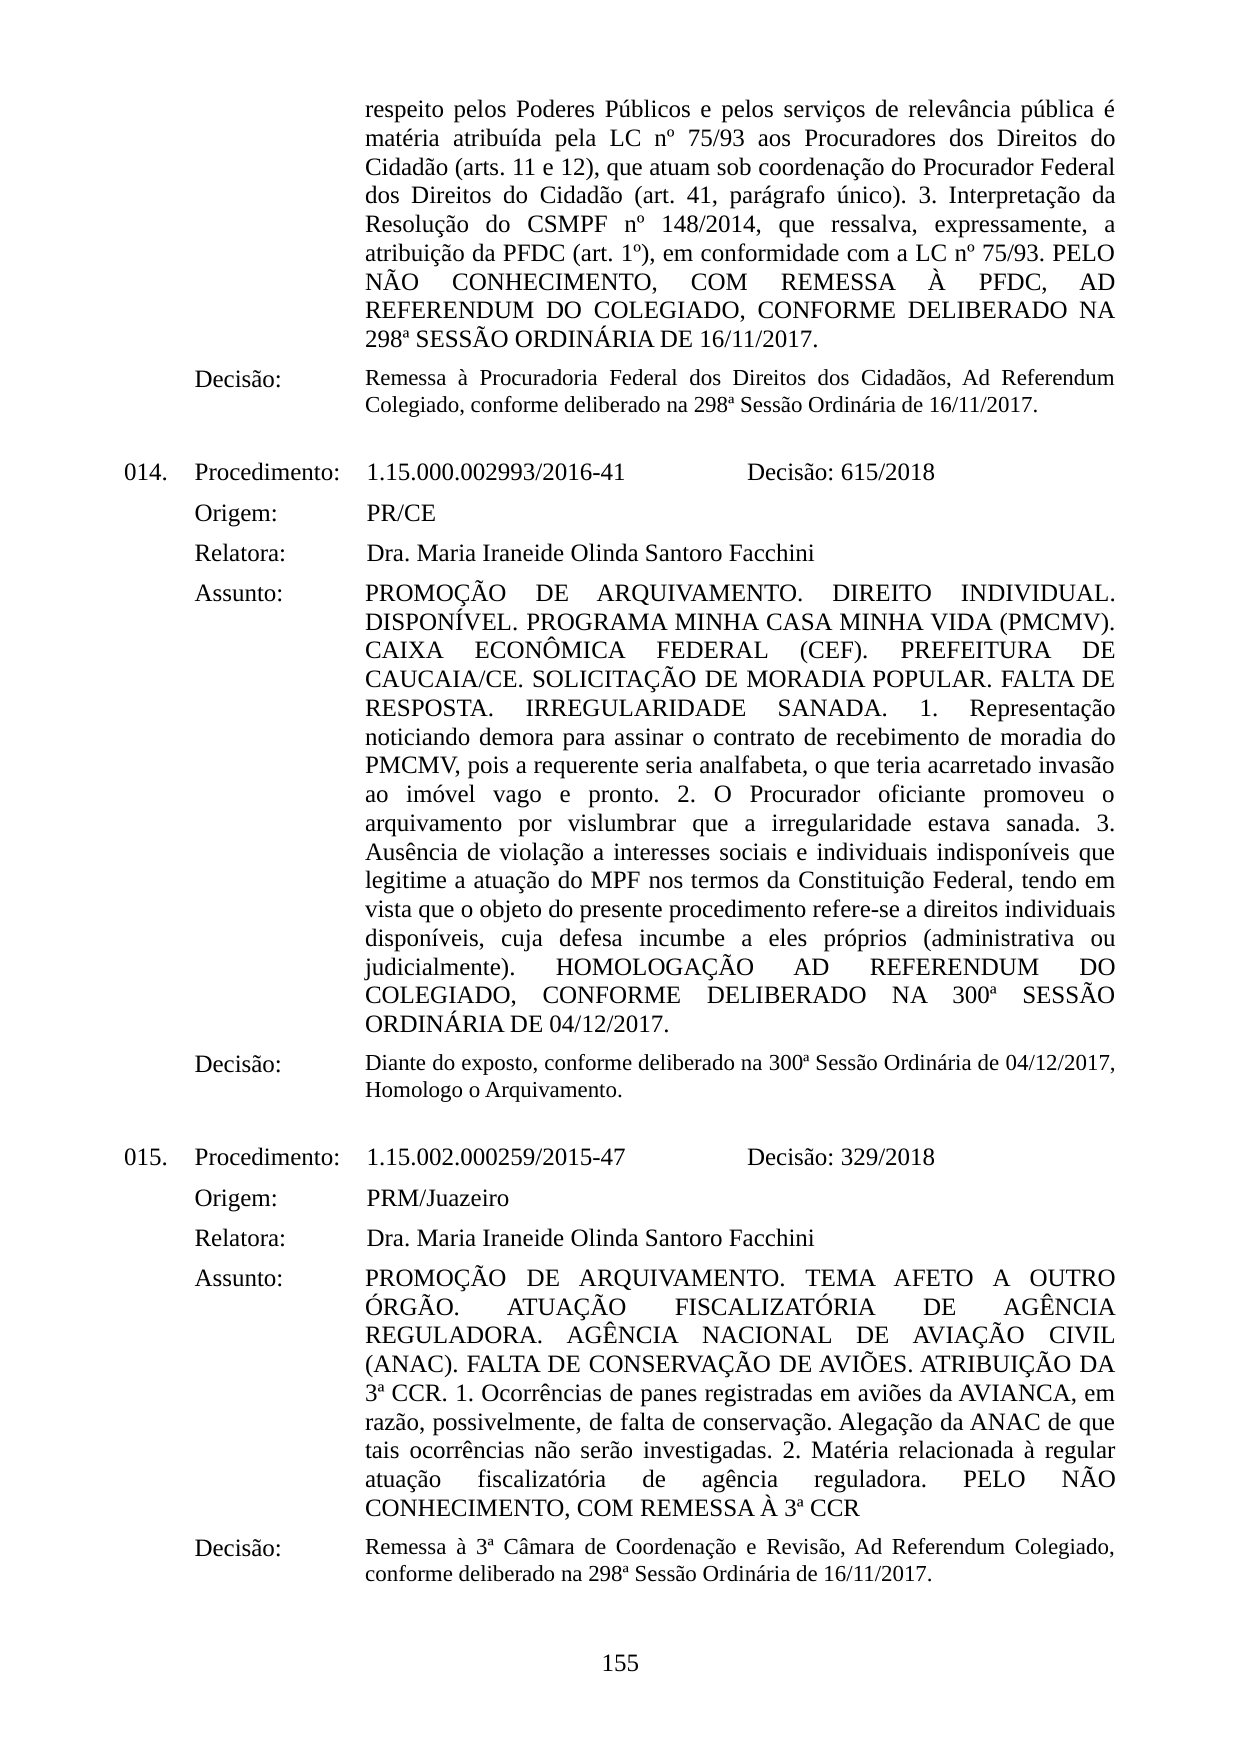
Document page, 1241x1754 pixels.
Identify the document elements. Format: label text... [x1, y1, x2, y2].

table_header Remessa à Procuradoria Federal dos Direitos dos Cidadãos, Ad Referendum Colegiado, conforme deliberado na 298ª Sessão Ordinária de 16/11/2017. [361, 359, 1122, 423]
table_cell Relatora: [189, 532, 361, 572]
table_header Procedimento: [189, 452, 361, 492]
table_cell Assunto: [189, 572, 361, 1044]
table_cell PROMOÇÃO DE ARQUIVAMENTO. TEMA AFETO A OUTRO ÓRGÃO. ATUAÇÃO FISCALIZATÓRIA DE AGÊNCIA REGULADORA. AGÊNCIA NACIONAL DE AVIAÇÃO CIVIL (ANAC). FALTA DE CONSERVAÇÃO DE AVIÕES. ATRIBUIÇÃO DA 3ª CCR. 1. Ocorrências de panes registradas em aviões da AVIANCA, em razão, possivelmente, de falta de conservação. Alegação da ANAC de que tais ocorrências não serão investigadas. 2. Matéria relacionada à regular atuação fiscalizatória de agência reguladora. PELO NÃO CONHECIMENTO, COM REMESSA À 3ª CCR [361, 1257, 1122, 1527]
table_header 1.15.002.000259/2015-47 [361, 1137, 741, 1177]
table_cell [118, 1257, 188, 1527]
table_header Decisão: 615/2018 [741, 452, 1122, 492]
table_cell [118, 572, 188, 1044]
table_cell [118, 492, 188, 532]
table_header Decisão: [189, 1044, 361, 1108]
table_header Remessa à 3ª Câmara de Coordenação e Revisão, Ad Referendum Colegiado, conforme deliberado na 298ª Sessão Ordinária de 16/11/2017. [361, 1528, 1122, 1592]
table_header 1.15.000.002993/2016-41 [361, 452, 741, 492]
table_header Decisão: [189, 1528, 361, 1592]
table_cell Origem: [189, 1177, 361, 1217]
table_header 014. [118, 452, 188, 492]
table_header Procedimento: [189, 1137, 361, 1177]
table_cell Dra. Maria Iraneide Olinda Santoro Facchini [361, 1217, 1122, 1257]
table_cell [118, 1217, 188, 1257]
table_header Diante do exposto, conforme deliberado na 300ª Sessão Ordinária de 04/12/2017, Homologo o Arquivamento. [361, 1044, 1122, 1108]
table_header Decisão: [189, 359, 361, 423]
table_cell [118, 1177, 188, 1217]
table_cell PR/CE [361, 492, 1122, 532]
table_cell Assunto: [189, 1257, 361, 1527]
table_header 015. [118, 1137, 188, 1177]
table_header [118, 1044, 189, 1108]
table_cell [118, 532, 188, 572]
table_header Decisão: 329/2018 [741, 1137, 1122, 1177]
table_cell respeito pelos Poderes Públicos e pelos serviços de relevância pública é matéria atribuída pela LC nº 75/93 aos Procuradores dos Direitos do Cidadão (arts. 11 e 12), que atuam sob coordenação do Procurador Federal dos Direitos do Cidadão (art. 41, parágrafo único). 3. Interpretação da Resolução do CSMPF nº 148/2014, que ressalva, expressamente, a atribuição da PFDC (art. 1º), em conformidade com a LC nº 75/93. PELO NÃO CONHECIMENTO, COM REMESSA À PFDC, AD REFERENDUM DO COLEGIADO, CONFORME DELIBERADO NA 298ª SESSÃO ORDINÁRIA DE 16/11/2017. [361, 89, 1122, 359]
table_header [118, 359, 189, 423]
table_header [118, 1528, 189, 1592]
table_cell Relatora: [189, 1217, 361, 1257]
table_cell PROMOÇÃO DE ARQUIVAMENTO. DIREITO INDIVIDUAL. DISPONÍVEL. PROGRAMA MINHA CASA MINHA VIDA (PMCMV). CAIXA ECONÔMICA FEDERAL (CEF). PREFEITURA DE CAUCAIA/CE. SOLICITAÇÃO DE MORADIA POPULAR. FALTA DE RESPOSTA. IRREGULARIDADE SANADA. 1. Representação noticiando demora para assinar o contrato de recebimento de moradia do PMCMV, pois a requerente seria analfabeta, o que teria acarretado invasão ao imóvel vago e pronto. 2. O Procurador oficiante promoveu o arquivamento por vislumbrar que a irregularidade estava sanada. 3. Ausência de violação a interesses sociais e individuais indisponíveis que legitime a atuação do MPF nos termos da Constituição Federal, tendo em vista que o objeto do presente procedimento refere-se a direitos individuais disponíveis, cuja defesa incumbe a eles próprios (administrativa ou judicialmente). HOMOLOGAÇÃO AD REFERENDUM DO COLEGIADO, CONFORME DELIBERADO NA 300ª SESSÃO ORDINÁRIA DE 04/12/2017. [361, 572, 1122, 1044]
table_cell [189, 89, 361, 359]
table_cell Dra. Maria Iraneide Olinda Santoro Facchini [361, 532, 1122, 572]
table_cell [118, 89, 188, 359]
table_cell Origem: [189, 492, 361, 532]
table_cell PRM/Juazeiro [361, 1177, 1122, 1217]
